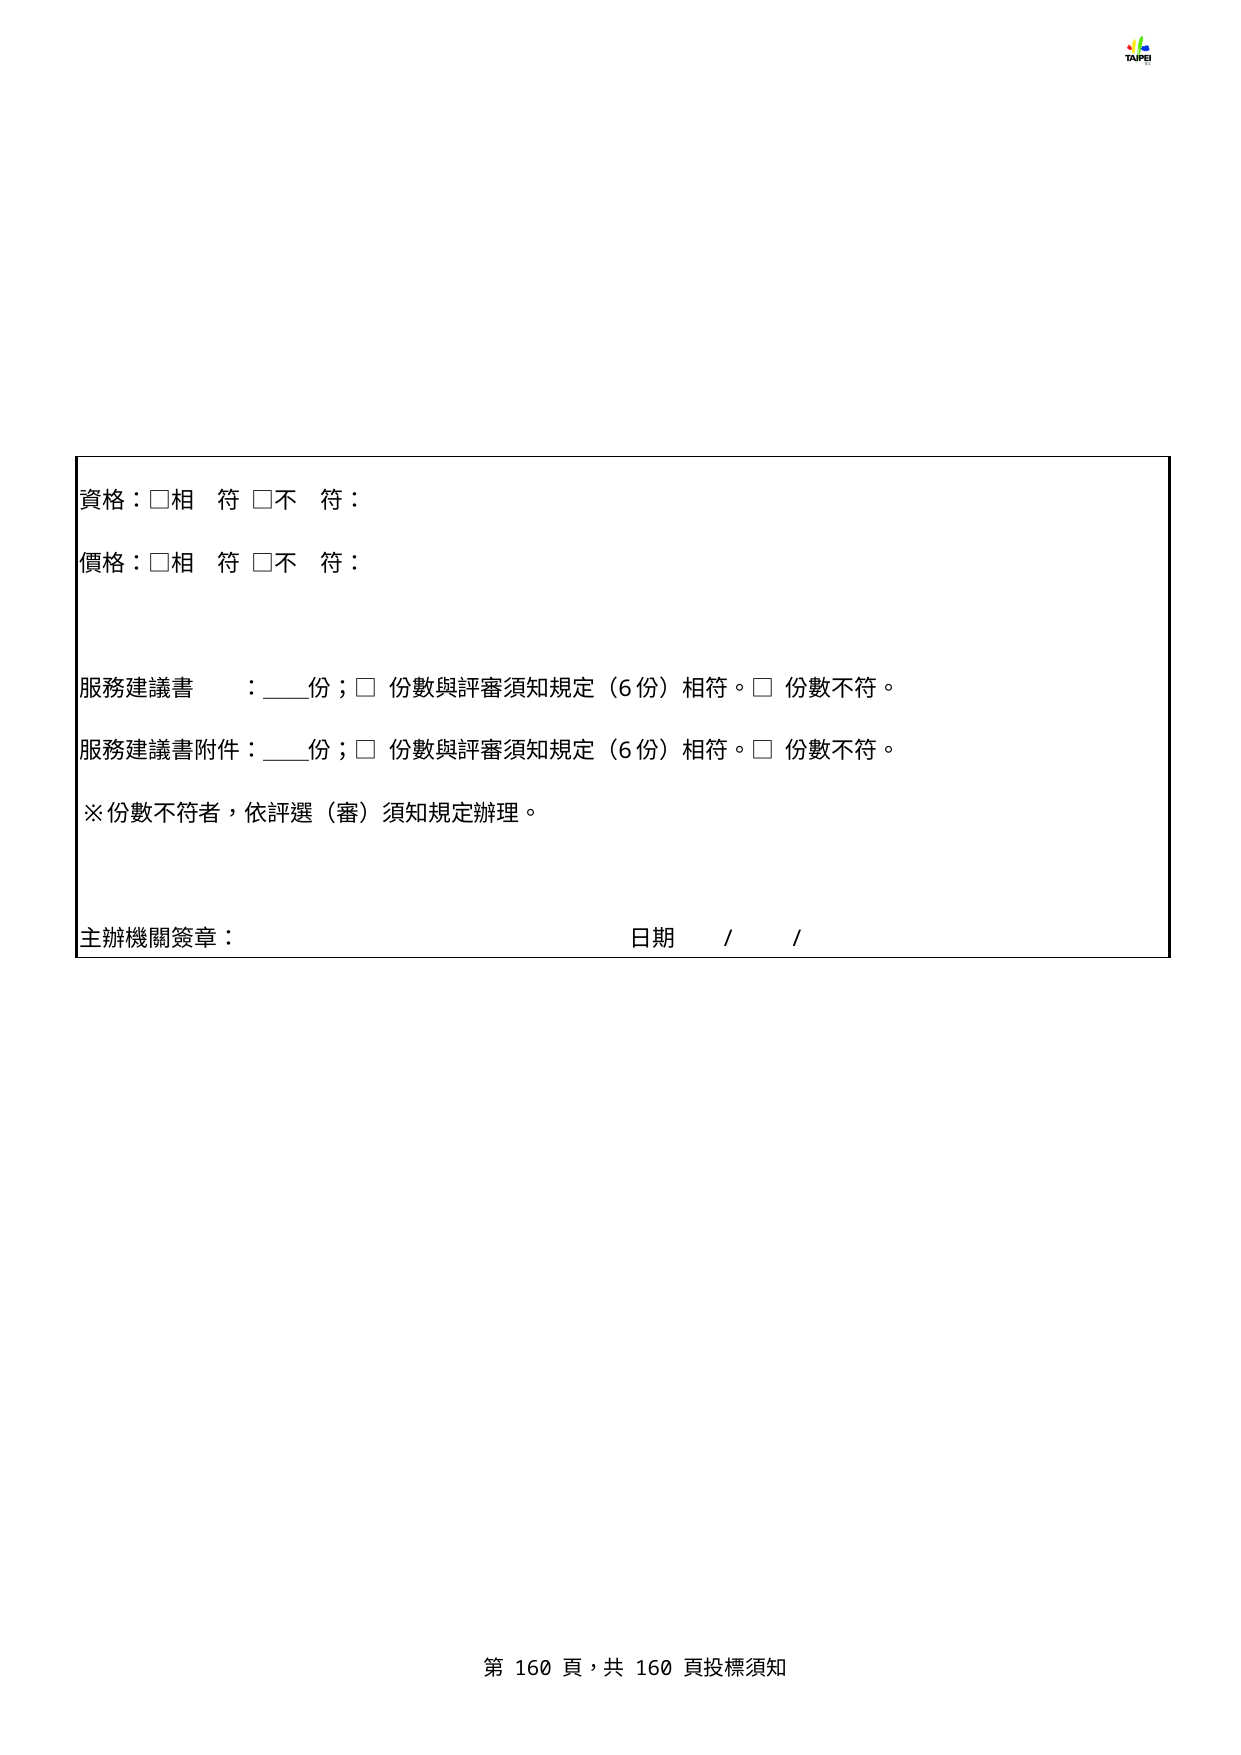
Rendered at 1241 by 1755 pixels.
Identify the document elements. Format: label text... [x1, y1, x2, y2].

table_cell 資格：□相 符 □不 符： 價格：□相 符 □不 符： 服務建議書 ：＿＿份；□ 份數與評審須知規定（6份）相符。□ 份數不符。 服務建議書附件：＿＿份；□ 份數與評審須知規定（6份）相符。□ 份數不符。 ※份數不符者，依評選（審）須知規定辦理。 主辦機關簽章： 日期 / / [78, 457, 1168, 957]
